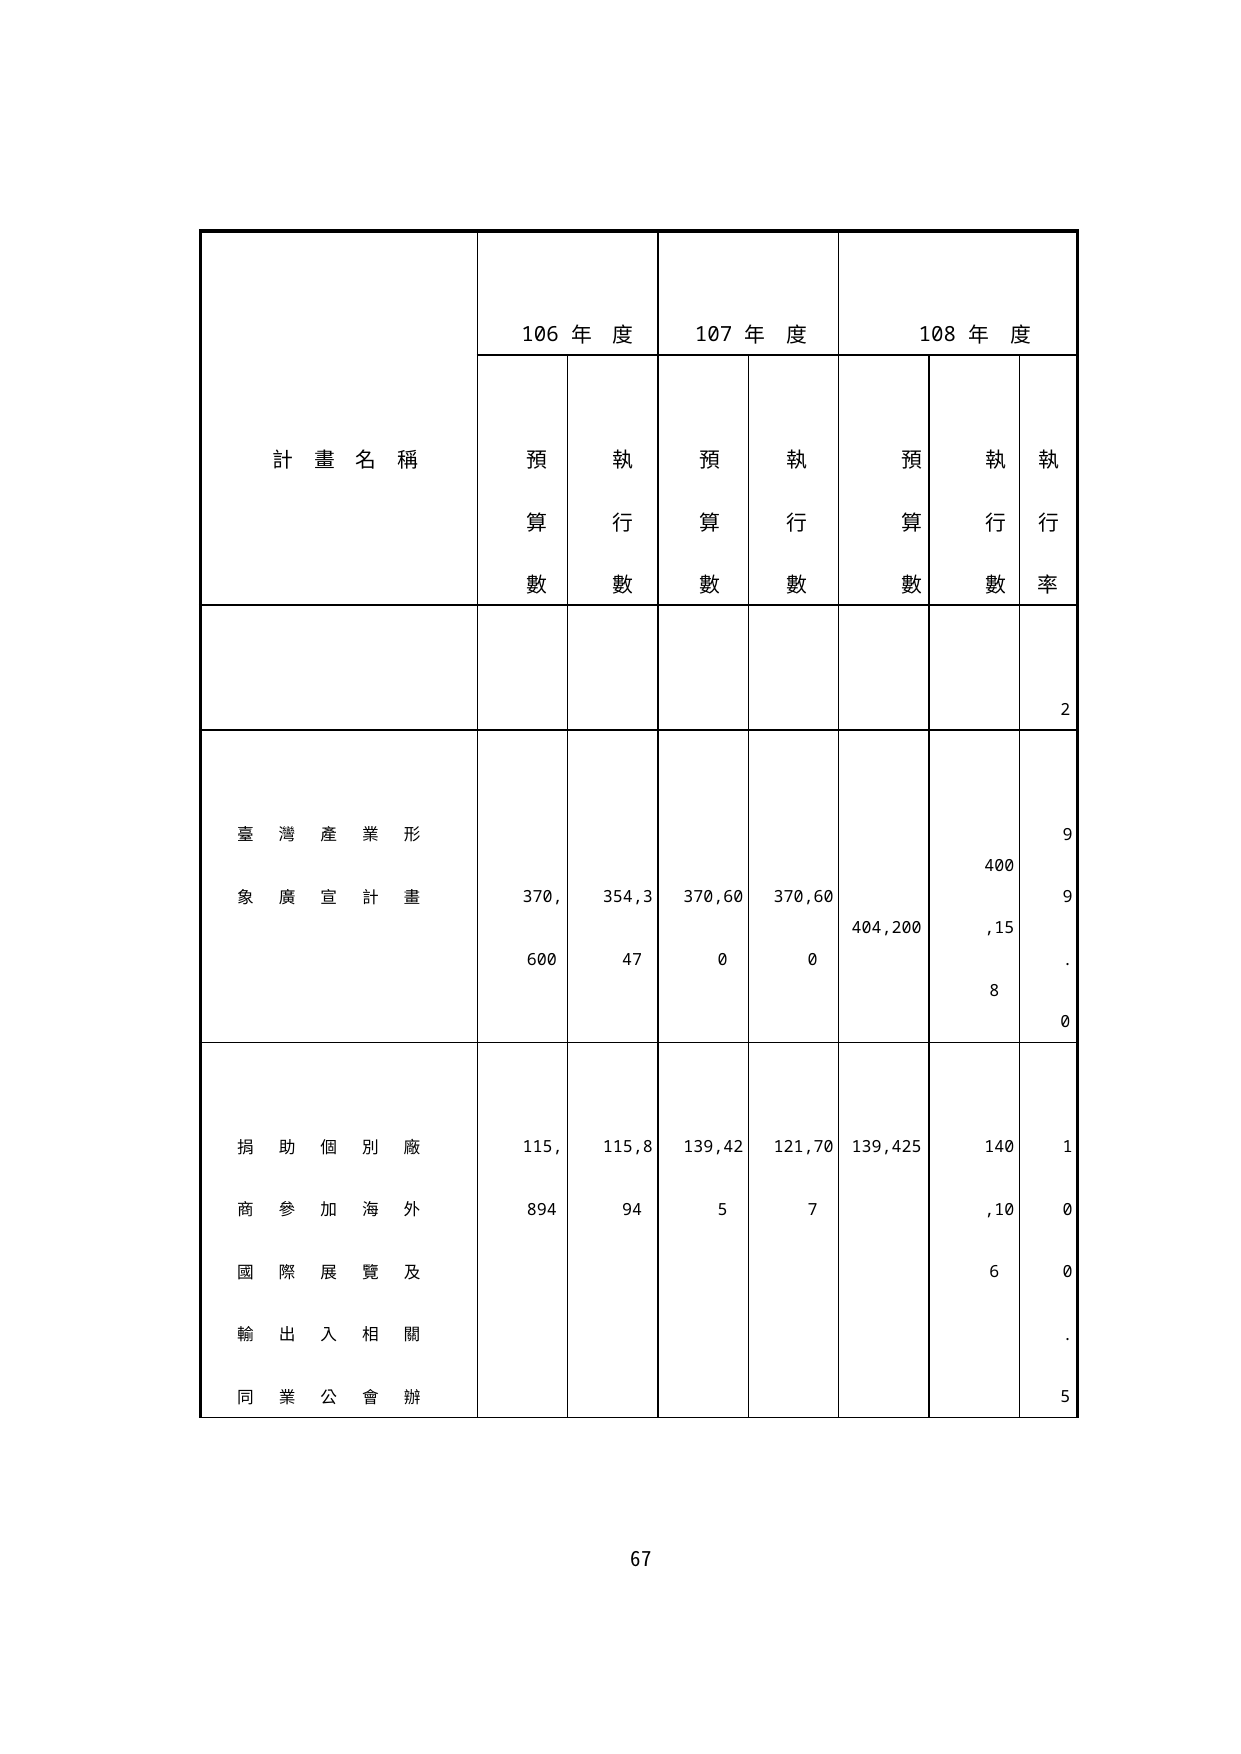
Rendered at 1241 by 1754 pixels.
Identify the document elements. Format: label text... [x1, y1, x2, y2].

table_cell 執行數 [568, 356, 657, 604]
table_header 計畫名稱 [202, 233, 477, 604]
table_cell 預算數 [478, 356, 567, 604]
table_cell 370,600 [749, 731, 838, 1042]
table_cell 400,158 [930, 731, 1019, 1042]
table_cell 115,894 [568, 1043, 657, 1417]
table_cell [478, 606, 567, 729]
table_cell [568, 606, 657, 729]
table_cell [930, 606, 1019, 729]
table_cell 139,425 [839, 1043, 928, 1417]
table_cell 臺灣產業形象廣宣計畫 [202, 731, 477, 1042]
table_cell 354,347 [568, 731, 657, 1042]
table_header 108年度 [839, 233, 1076, 354]
table_cell 139,425 [659, 1043, 748, 1417]
table_header 107年度 [659, 233, 838, 354]
table_cell 99.0 [1020, 731, 1076, 1042]
table_header 106年度 [478, 233, 657, 354]
table_cell [659, 606, 748, 729]
table_cell [202, 606, 477, 729]
table_cell 370,600 [659, 731, 748, 1042]
table_cell 捐助個別廠商參加海外國際展覽及輸出入相關同業公會辦 [202, 1043, 477, 1417]
table_cell 預算數 [839, 356, 928, 604]
table_cell 100.5 [1020, 1043, 1076, 1417]
table_cell 121,707 [749, 1043, 838, 1417]
table_cell [839, 606, 928, 729]
table_cell 預算數 [659, 356, 748, 604]
table_cell 115,894 [478, 1043, 567, 1417]
table_cell 370,600 [478, 731, 567, 1042]
table_cell 2 [1020, 606, 1076, 729]
table_cell 執行率 [1020, 356, 1076, 604]
table_cell 執行數 [749, 356, 838, 604]
table_cell 404,200 [839, 731, 928, 1042]
table_cell [749, 606, 838, 729]
table_cell 執行數 [930, 356, 1019, 604]
table_cell 140,106 [930, 1043, 1019, 1417]
